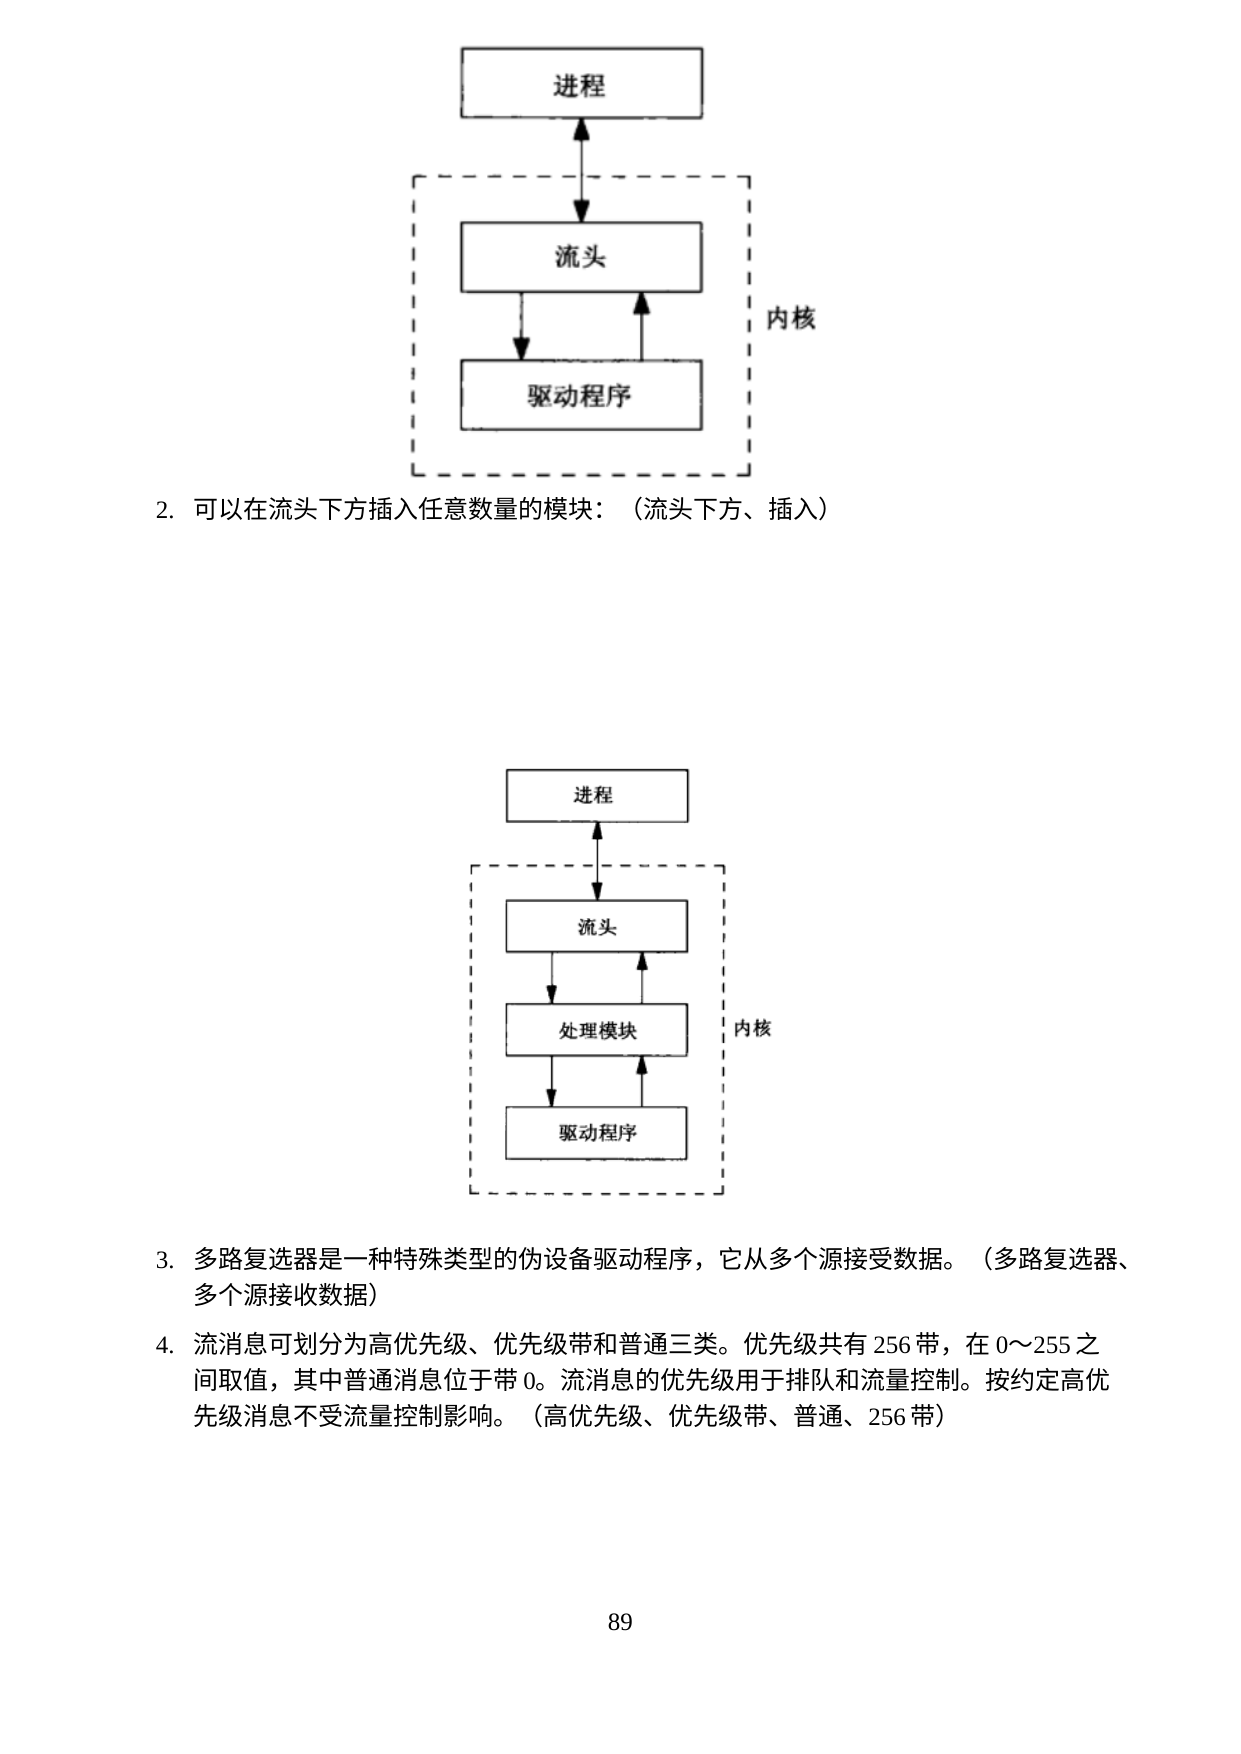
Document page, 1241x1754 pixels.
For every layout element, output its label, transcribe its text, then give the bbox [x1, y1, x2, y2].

list 多路复选器是一种特殊类型的伪设备驱动程序，它从多个源接受数据。（多路复选器、多个源接收数据） [156, 1239, 1122, 1312]
picture [382, 32, 827, 490]
list 流消息可划分为高优先级、优先级带和普通三类。优先级共有256带，在0〜255之间取值，其中普通消息位于带0。流消息的优先级用于排队和流量控制。按约定高优先级消息不受流量控制影响。（高优先级、优先级带、普通、256带） [156, 1324, 1122, 1433]
picture [441, 762, 778, 1201]
list 可以在流头下方插入任意数量的模块：（流头下方、插入） [156, 489, 1122, 526]
